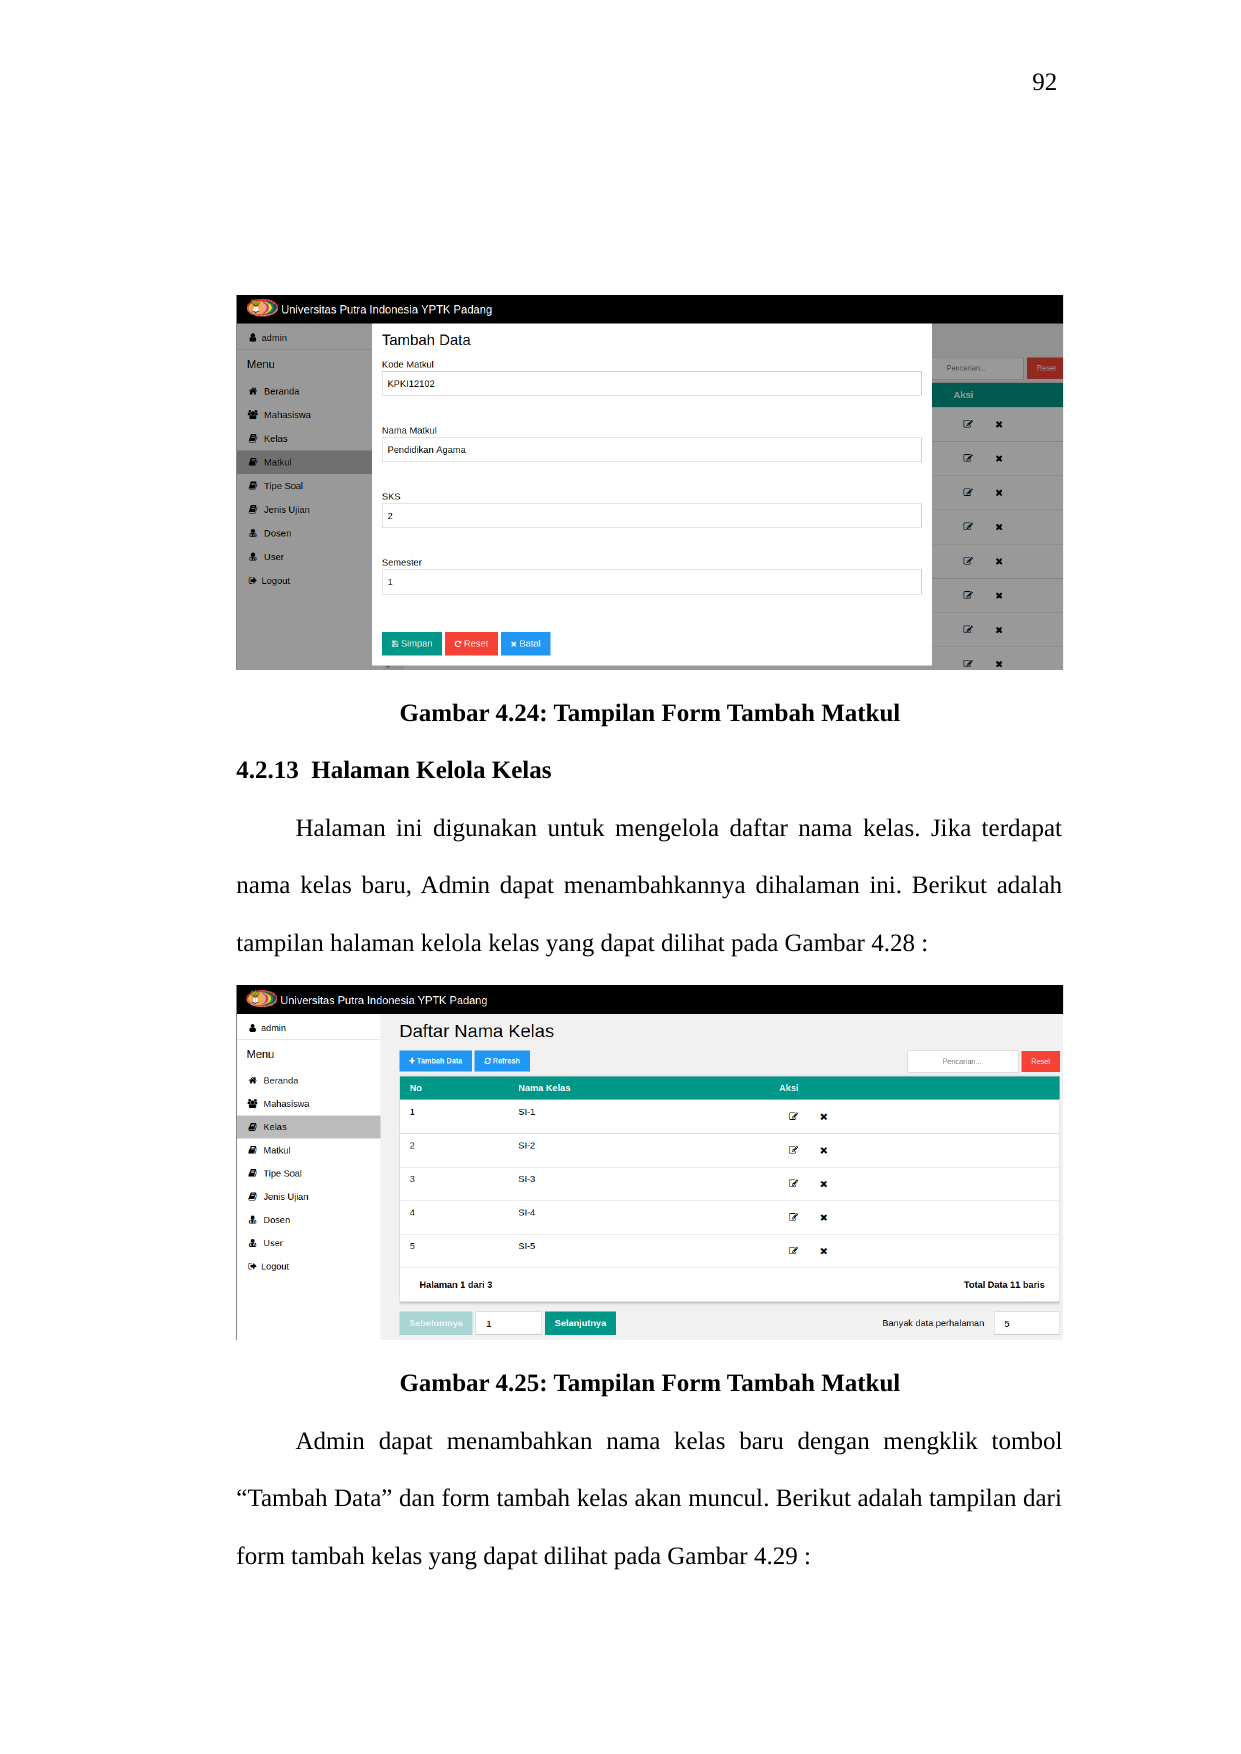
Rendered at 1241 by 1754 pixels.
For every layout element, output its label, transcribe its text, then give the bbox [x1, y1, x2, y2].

text Gambar 4.25: Tampilan Form Tambah Matkul [236, 1340, 1063, 1397]
text Halaman ini digunakan untuk mengelola daftar nama kelas. Jika terdapat nama kelas baru, Admin dapat menambahkannya dihalaman ini. Berikut adalah tampilan halaman kelola kelas yang dapat dilihat pada Gambar 4.28 : [236, 813, 1063, 957]
text Gambar 4.24: Tampilan Form Tambah Matkul [236, 670, 1063, 727]
picture [236, 295, 1064, 670]
subtitle 4.2.13 Halaman Kelola Kelas [236, 756, 1063, 784]
picture [236, 985, 1064, 1340]
text Admin dapat menambahkan nama kelas baru dengan mengklik tombol “Tambah Data” dan form tambah kelas akan muncul. Berikut adalah tampilan dari form tambah kelas yang dapat dilihat pada Gambar 4.29 : [236, 1426, 1063, 1570]
